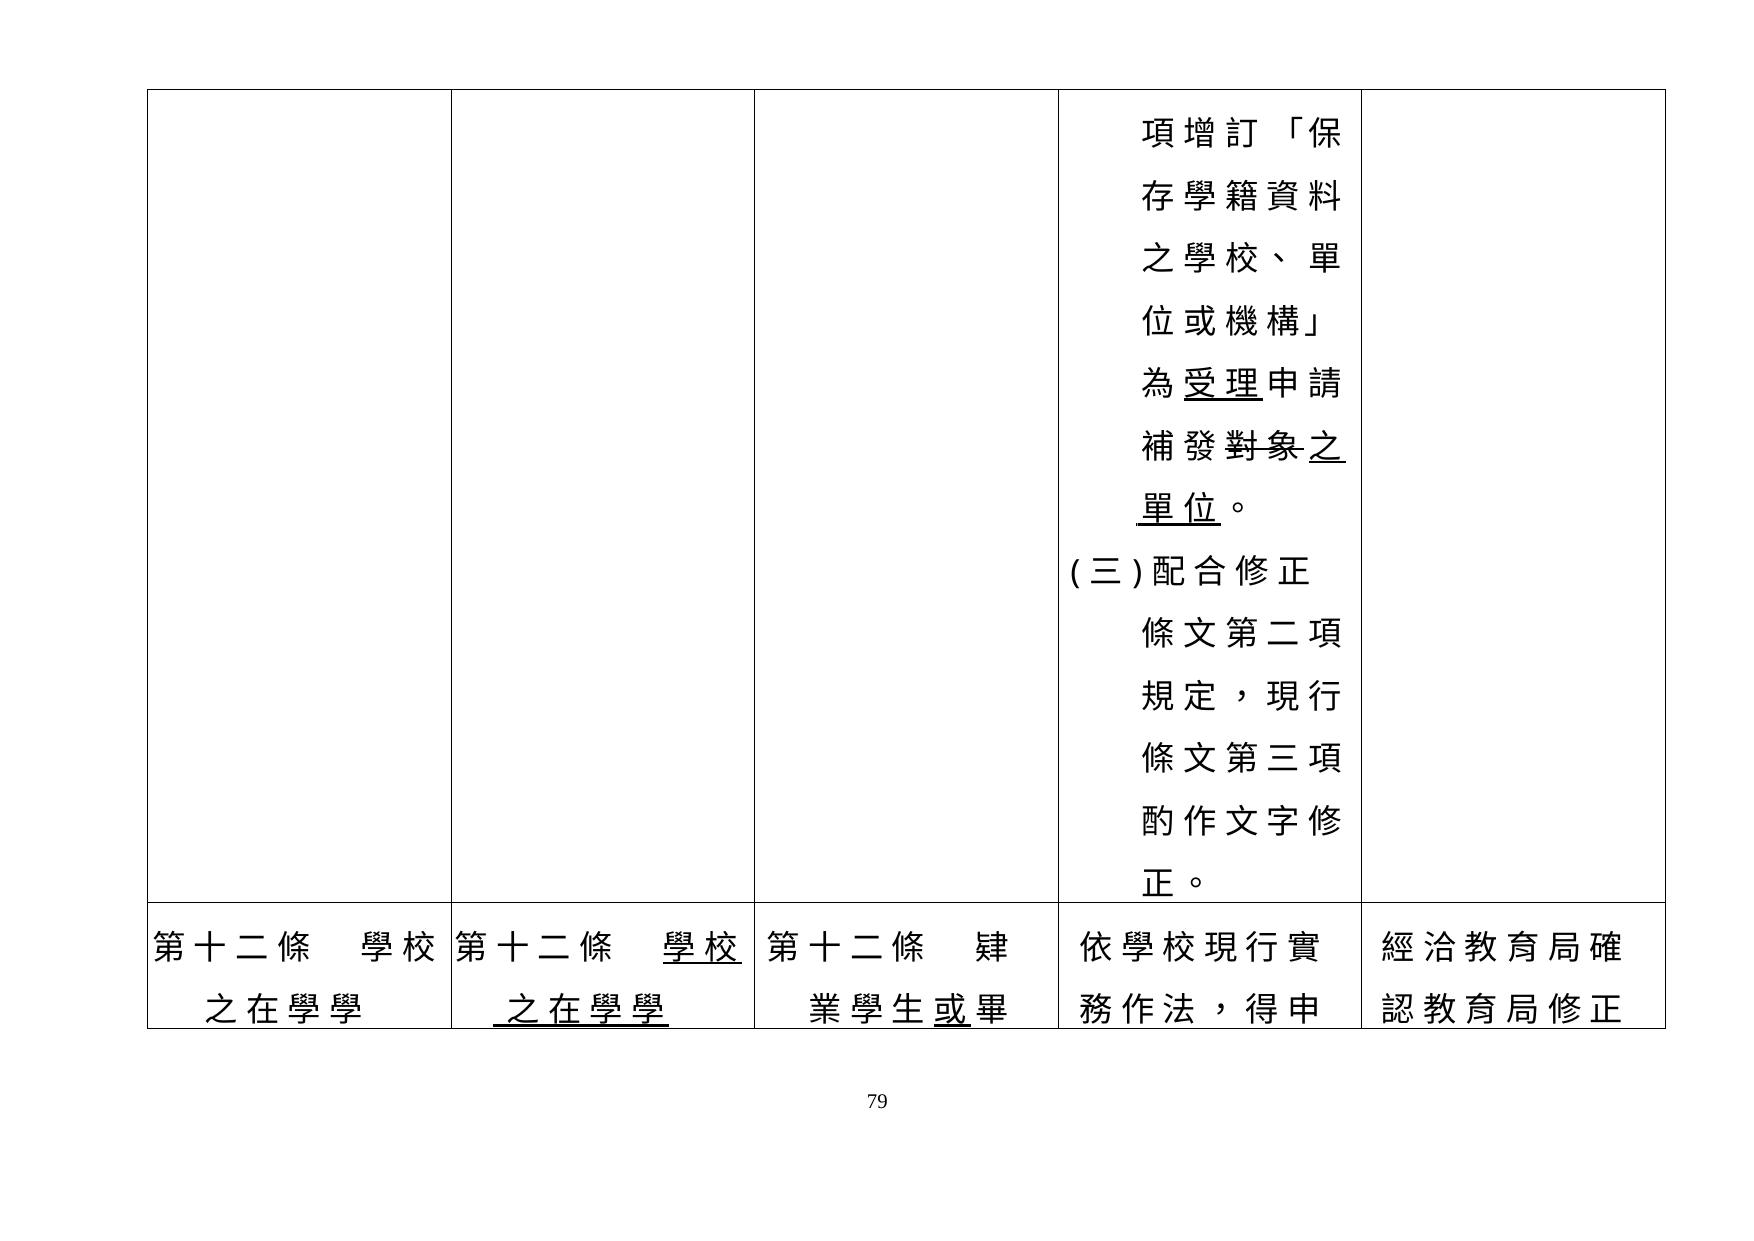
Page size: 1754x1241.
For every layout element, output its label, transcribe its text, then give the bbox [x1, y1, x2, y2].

table_cell [1362, 90, 1665, 902]
table_cell 經洽教育局確認教育局修正 [1362, 903, 1665, 1028]
table_cell 第十二條 學校之在學學 [452, 903, 754, 1028]
table_cell 項增訂「保存學籍資料之學校、單位或機構」為受理申請補發對象之單位。 (三)配合修正條文第二項規定，現行條文第三項酌作文字修正。 [1059, 90, 1361, 902]
table_cell [452, 90, 754, 902]
table_cell 依學校現行實務作法，得申 [1059, 903, 1361, 1028]
table_cell [148, 90, 451, 902]
table_cell 第十二條 學校之在學學 [148, 903, 451, 1028]
table_cell 第十二條 肄業學生或畢 [755, 903, 1058, 1028]
table_cell [755, 90, 1058, 902]
